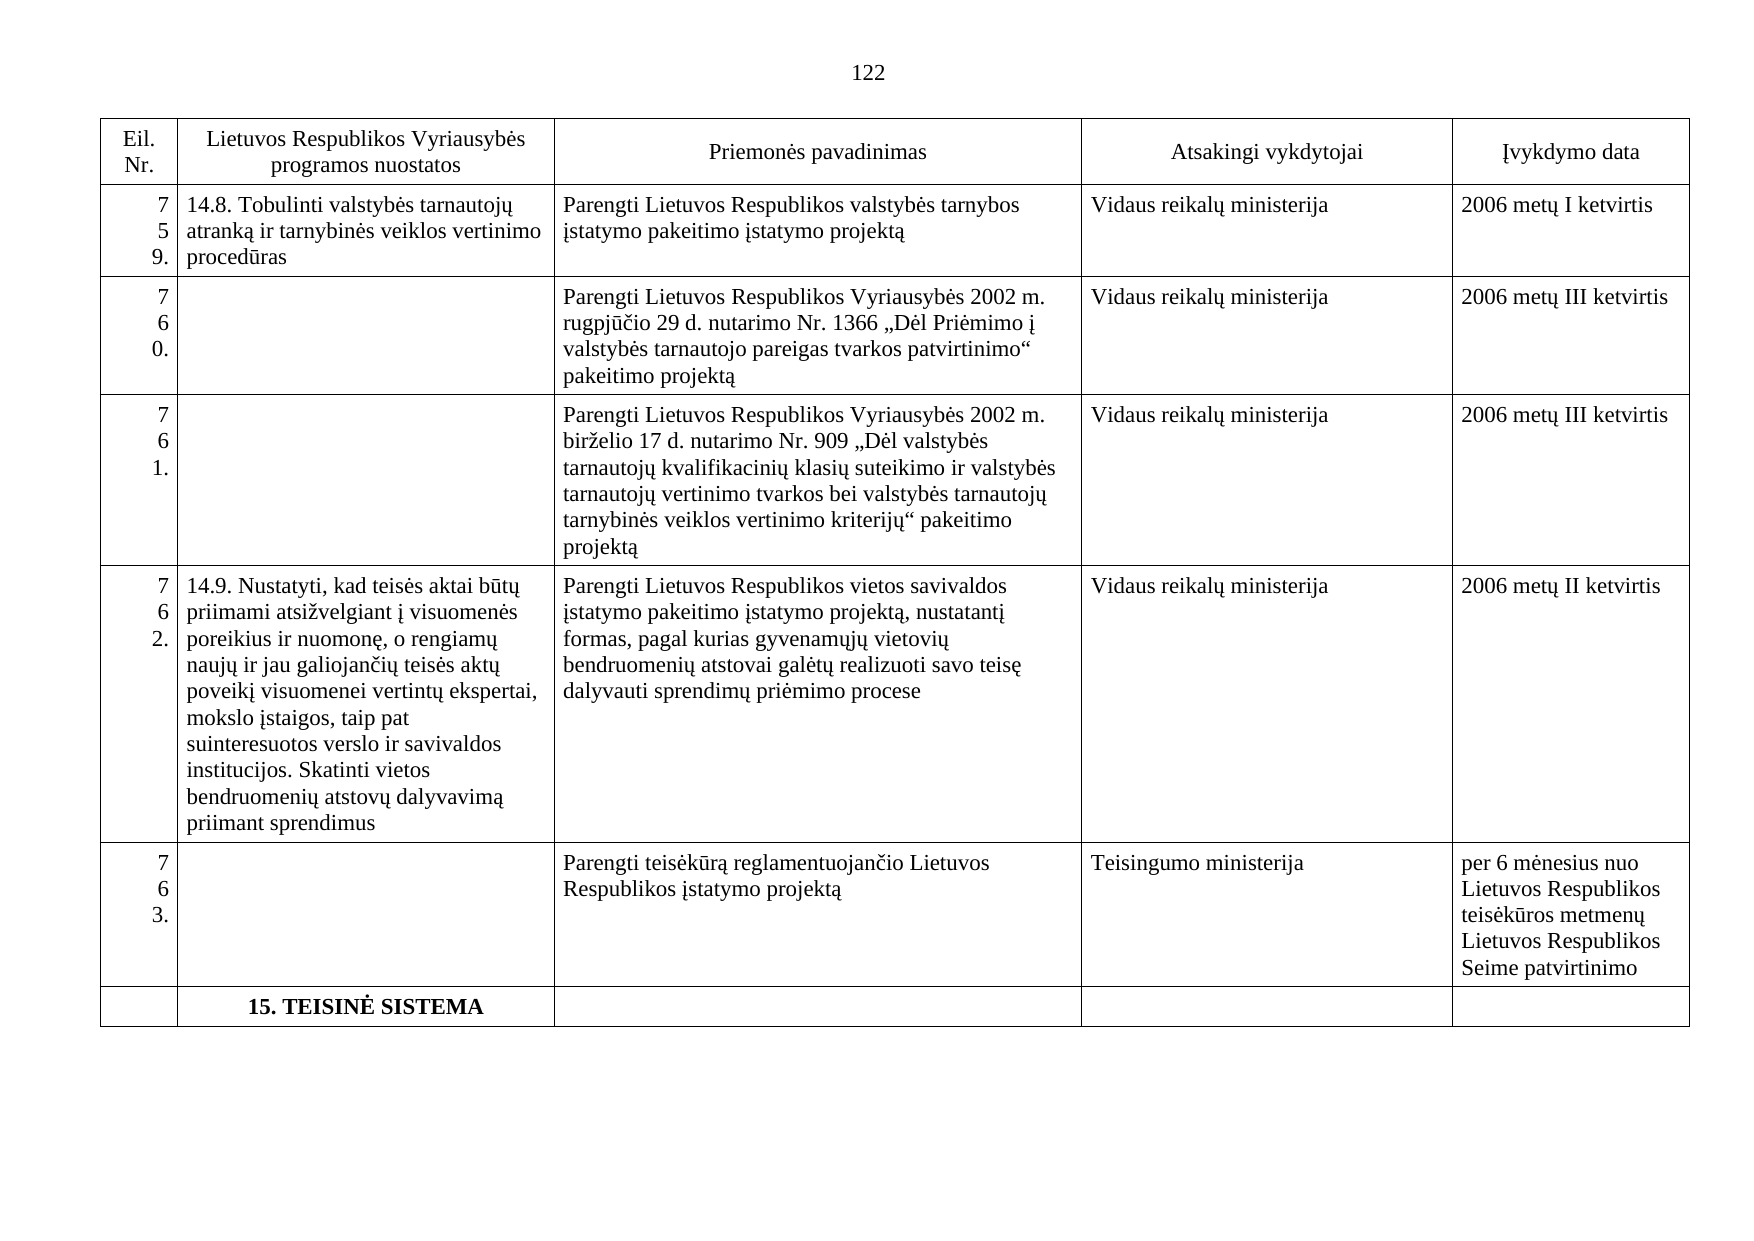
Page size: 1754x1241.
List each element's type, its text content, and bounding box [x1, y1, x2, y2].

table_cell Vidaus reikalų ministerija [1082, 566, 1452, 842]
table_header Priemonės pavadinimas [555, 119, 1081, 184]
table_cell Parengti Lietuvos Respublikos Vyriausybės 2002 m. rugpjūčio 29 d. nutarimo Nr. 1366 „Dėl Priėmimo į valstybės tarnautojo pareigas tvarkos patvirtinimo“ pakeitimo projektą [555, 277, 1081, 394]
table_cell [1082, 987, 1452, 1026]
table_cell [555, 987, 1081, 1026]
table_cell Parengti Lietuvos Respublikos valstybės tarnybos įstatymo pakeitimo įstatymo projektą [555, 185, 1081, 276]
table_cell [178, 395, 554, 565]
table_cell Vidaus reikalų ministerija [1082, 277, 1452, 394]
table_cell [101, 395, 177, 565]
table_header Eil. Nr. [101, 119, 177, 184]
table_cell 2006 metų I ketvirtis [1453, 185, 1689, 276]
table_cell Parengti Lietuvos Respublikos vietos savivaldos įstatymo pakeitimo įstatymo projektą, nustatantį formas, pagal kurias gyvenamųjų vietovių bendruomenių atstovai galėtų realizuoti savo teisę dalyvauti sprendimų priėmimo procese [555, 566, 1081, 842]
table_cell [101, 277, 177, 394]
table_cell 2006 metų III ketvirtis [1453, 395, 1689, 565]
table_cell 14.9. Nustatyti, kad teisės aktai būtų priimami atsižvelgiant į visuomenės poreikius ir nuomonę, o rengiamų naujų ir jau galiojančių teisės aktų poveikį visuomenei vertintų ekspertai, mokslo įstaigos, taip pat suinteresuotos verslo ir savivaldos institucijos. Skatinti vietos bendruomenių atstovų dalyvavimą priimant sprendimus [178, 566, 554, 842]
table_cell [178, 277, 554, 394]
table_header Lietuvos Respublikos Vyriausybės programos nuostatos [178, 119, 554, 184]
table_cell Vidaus reikalų ministerija [1082, 395, 1452, 565]
table_cell Parengti teisėkūrą reglamentuojančio Lietuvos Respublikos įstatymo projektą [555, 843, 1081, 986]
table_cell [101, 185, 177, 276]
table_cell [1453, 987, 1689, 1026]
table_cell [101, 987, 177, 1026]
table_header Atsakingi vykdytojai [1082, 119, 1452, 184]
table_cell Vidaus reikalų ministerija [1082, 185, 1452, 276]
table_cell Teisingumo ministerija [1082, 843, 1452, 986]
table_cell Parengti Lietuvos Respublikos Vyriausybės 2002 m. birželio 17 d. nutarimo Nr. 909 „Dėl valstybės tarnautojų kvalifikacinių klasių suteikimo ir valstybės tarnautojų vertinimo tvarkos bei valstybės tarnautojų tarnybinės veiklos vertinimo kriterijų“ pakeitimo projektą [555, 395, 1081, 565]
table_cell [101, 843, 177, 986]
table_cell 14.8. Tobulinti valstybės tarnautojų atranką ir tarnybinės veiklos vertinimo procedūras [178, 185, 554, 276]
table_cell 15. TEISINĖ SISTEMA [178, 987, 554, 1026]
table_header Įvykdymo data [1453, 119, 1689, 184]
table_cell [178, 843, 554, 986]
table_cell 2006 metų II ketvirtis [1453, 566, 1689, 842]
table_cell 2006 metų III ketvirtis [1453, 277, 1689, 394]
table_cell [101, 566, 177, 842]
table_cell per 6 mėnesius nuo Lietuvos Respublikos teisėkūros metmenų Lietuvos Respublikos Seime patvirtinimo [1453, 843, 1689, 986]
